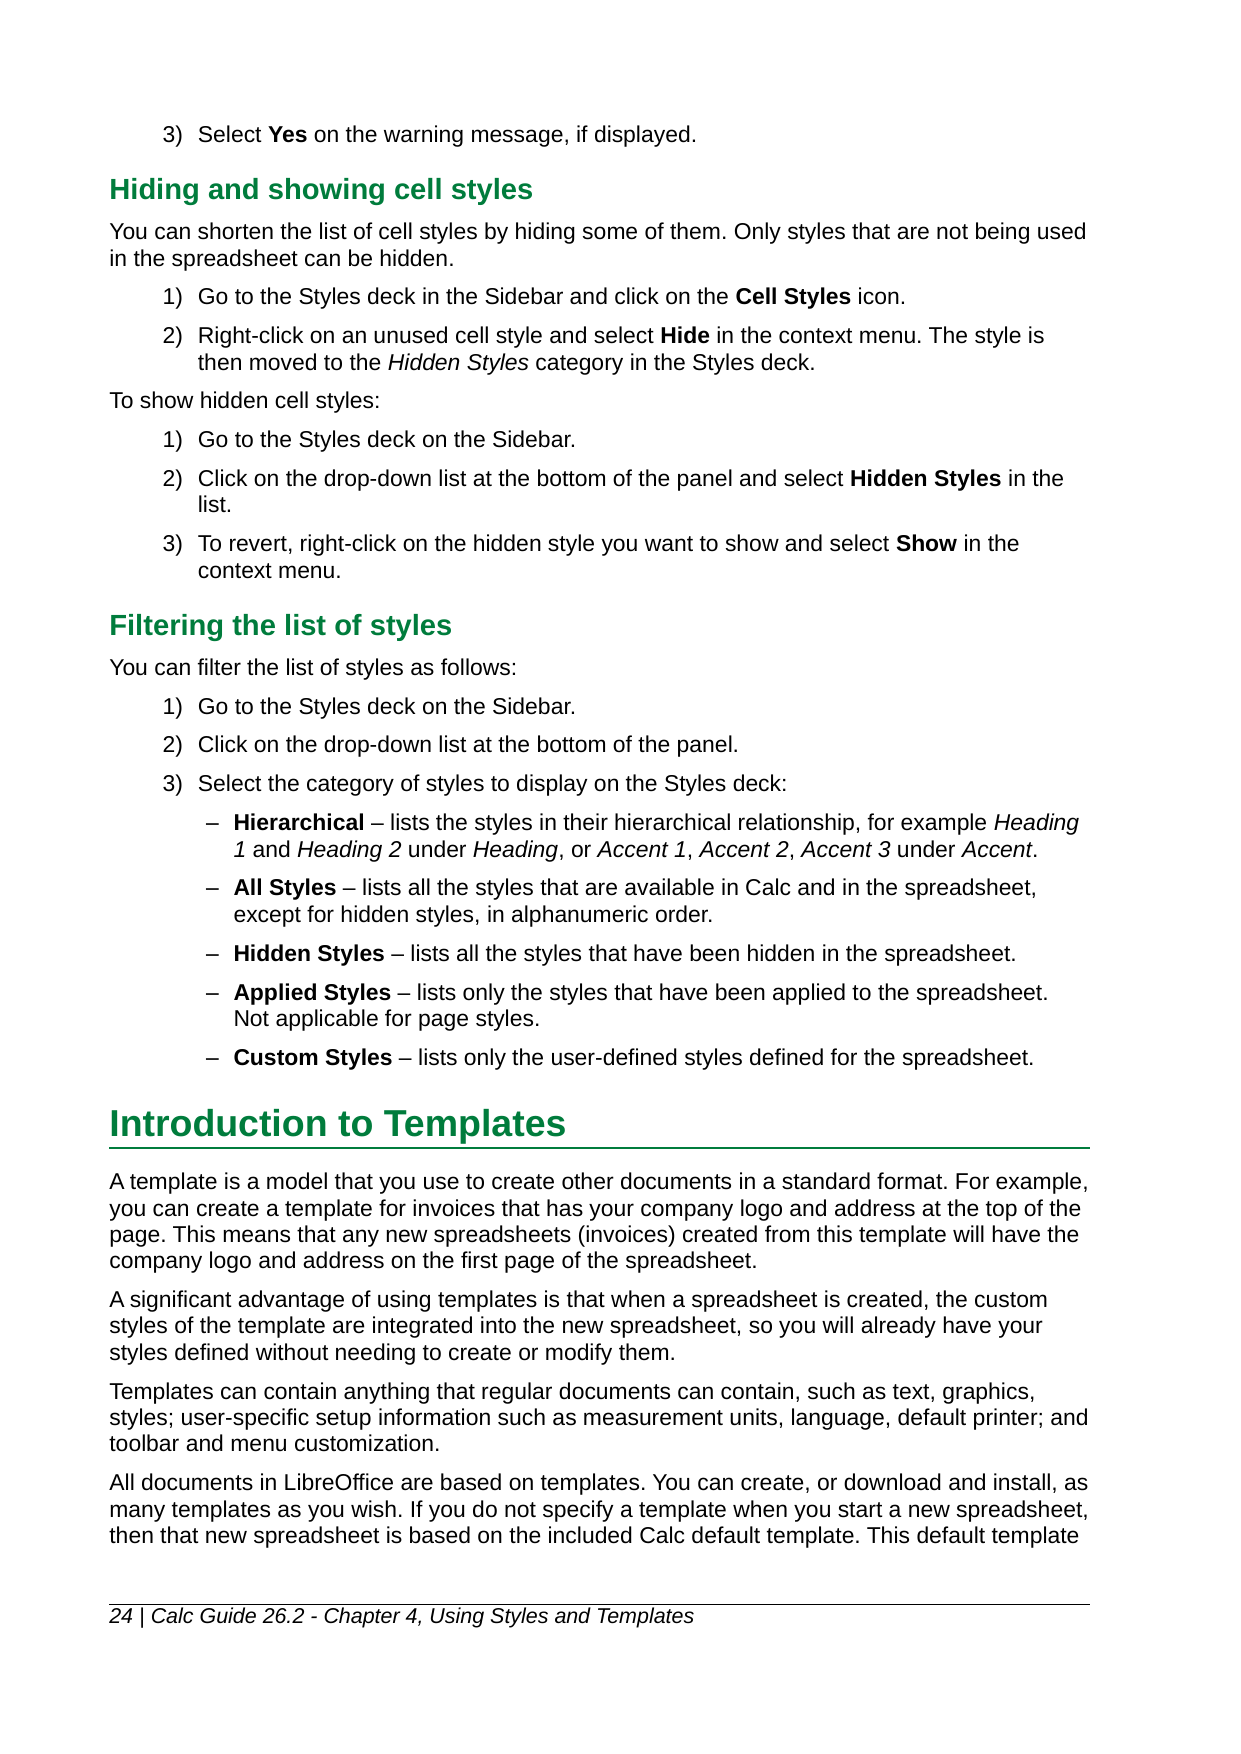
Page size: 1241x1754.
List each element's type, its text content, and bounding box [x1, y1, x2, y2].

subtitle Filtering the list of styles [109, 608, 1090, 641]
list All Styles – lists all the styles that are available in Calc and in the spreadsheet, except for hidden styles, in alphanumeric order. [218, 874, 1090, 927]
list You can filter the list of styles as follows: [109, 654, 1090, 680]
list To revert, right-click on the hidden style you want to show and select Show in the context menu. [183, 530, 1090, 583]
list Select Yes on the warning message, if displayed. [183, 121, 1090, 147]
list Applied Styles – lists only the styles that have been applied to the spreadsheet. Not applicable for page styles. [218, 978, 1090, 1031]
subtitle Introduction to Templates [109, 1101, 1090, 1147]
list To show hidden cell styles: [109, 387, 1090, 414]
subtitle Hiding and showing cell styles [109, 172, 1090, 206]
list Select the category of styles to display on the Styles deck: [183, 770, 1090, 797]
list Click on the drop-down list at the bottom of the panel. [183, 731, 1090, 758]
text Templates can contain anything that regular documents can contain, such as text, graphics, styles; user-specific setup information such as measurement units, language, default printer; and toolbar and menu customization. [109, 1378, 1090, 1457]
list Go to the Styles deck on the Sidebar. [183, 693, 1090, 719]
text All documents in LibreOffice are based on templates. You can create, or download and install, as many templates as you wish. If you do not specify a template when you start a new spreadsheet, then that new spreadsheet is based on the included Calc default template. This default template [109, 1469, 1090, 1548]
list Go to the Styles deck in the Sidebar and click on the Cell Styles icon. [183, 283, 1090, 310]
list You can shorten the list of cell styles by hiding some of them. Only styles that are not being used in the spreadsheet can be hidden. [109, 218, 1090, 271]
text A template is a model that you use to create other documents in a standard format. For example, you can create a template for invoices that has your company logo and address at the top of the page. This means that any new spreadsheets (invoices) created from this template will have the company logo and address on the first page of the spreadsheet. [109, 1168, 1090, 1274]
list Custom Styles – lists only the user-defined styles defined for the spreadsheet. [218, 1044, 1090, 1070]
list Right-click on an unused cell style and select Hide in the context menu. The style is then moved to the Hidden Styles category in the Styles deck. [183, 322, 1090, 375]
list Hierarchical – lists the styles in their hierarchical relationship, for example Heading 1 and Heading 2 under Heading, or Accent 1, Accent 2, Accent 3 under Accent. [218, 809, 1090, 862]
text A significant advantage of using templates is that when a spreadsheet is created, the custom styles of the template are integrated into the new spreadsheet, so you will already have your styles defined without needing to create or modify them. [109, 1286, 1090, 1365]
list Hidden Styles – lists all the styles that have been hidden in the spreadsheet. [218, 939, 1090, 966]
list Go to the Styles deck on the Sidebar. [183, 426, 1090, 453]
list Click on the drop-down list at the bottom of the panel and select Hidden Styles in the list. [183, 465, 1090, 518]
